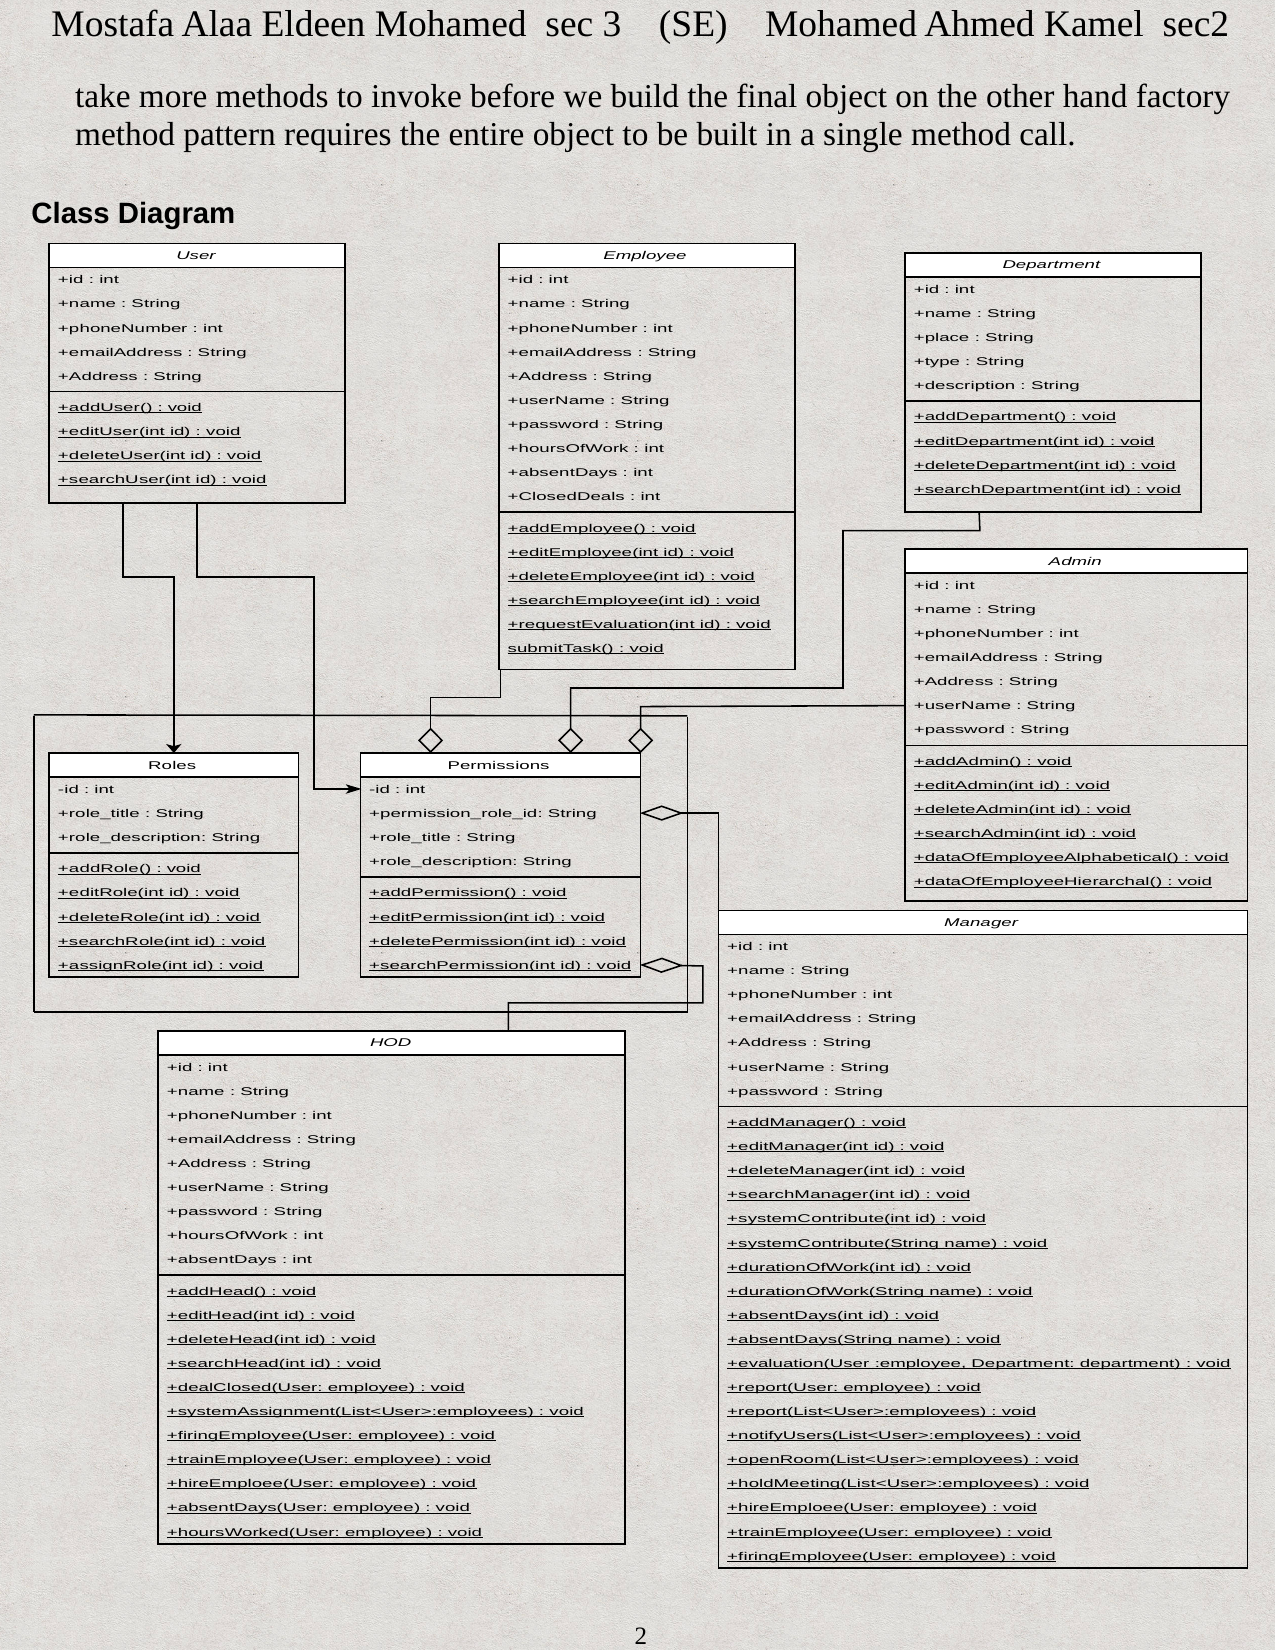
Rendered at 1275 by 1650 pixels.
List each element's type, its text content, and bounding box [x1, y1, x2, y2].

list take more methods to invoke before we build the final object on the other hand factory method pattern requires the entire object to be built in a single method call. [75, 76, 1250, 153]
picture [0, 0, 1275, 1650]
subtitle Class Diagram [31, 196, 1250, 230]
